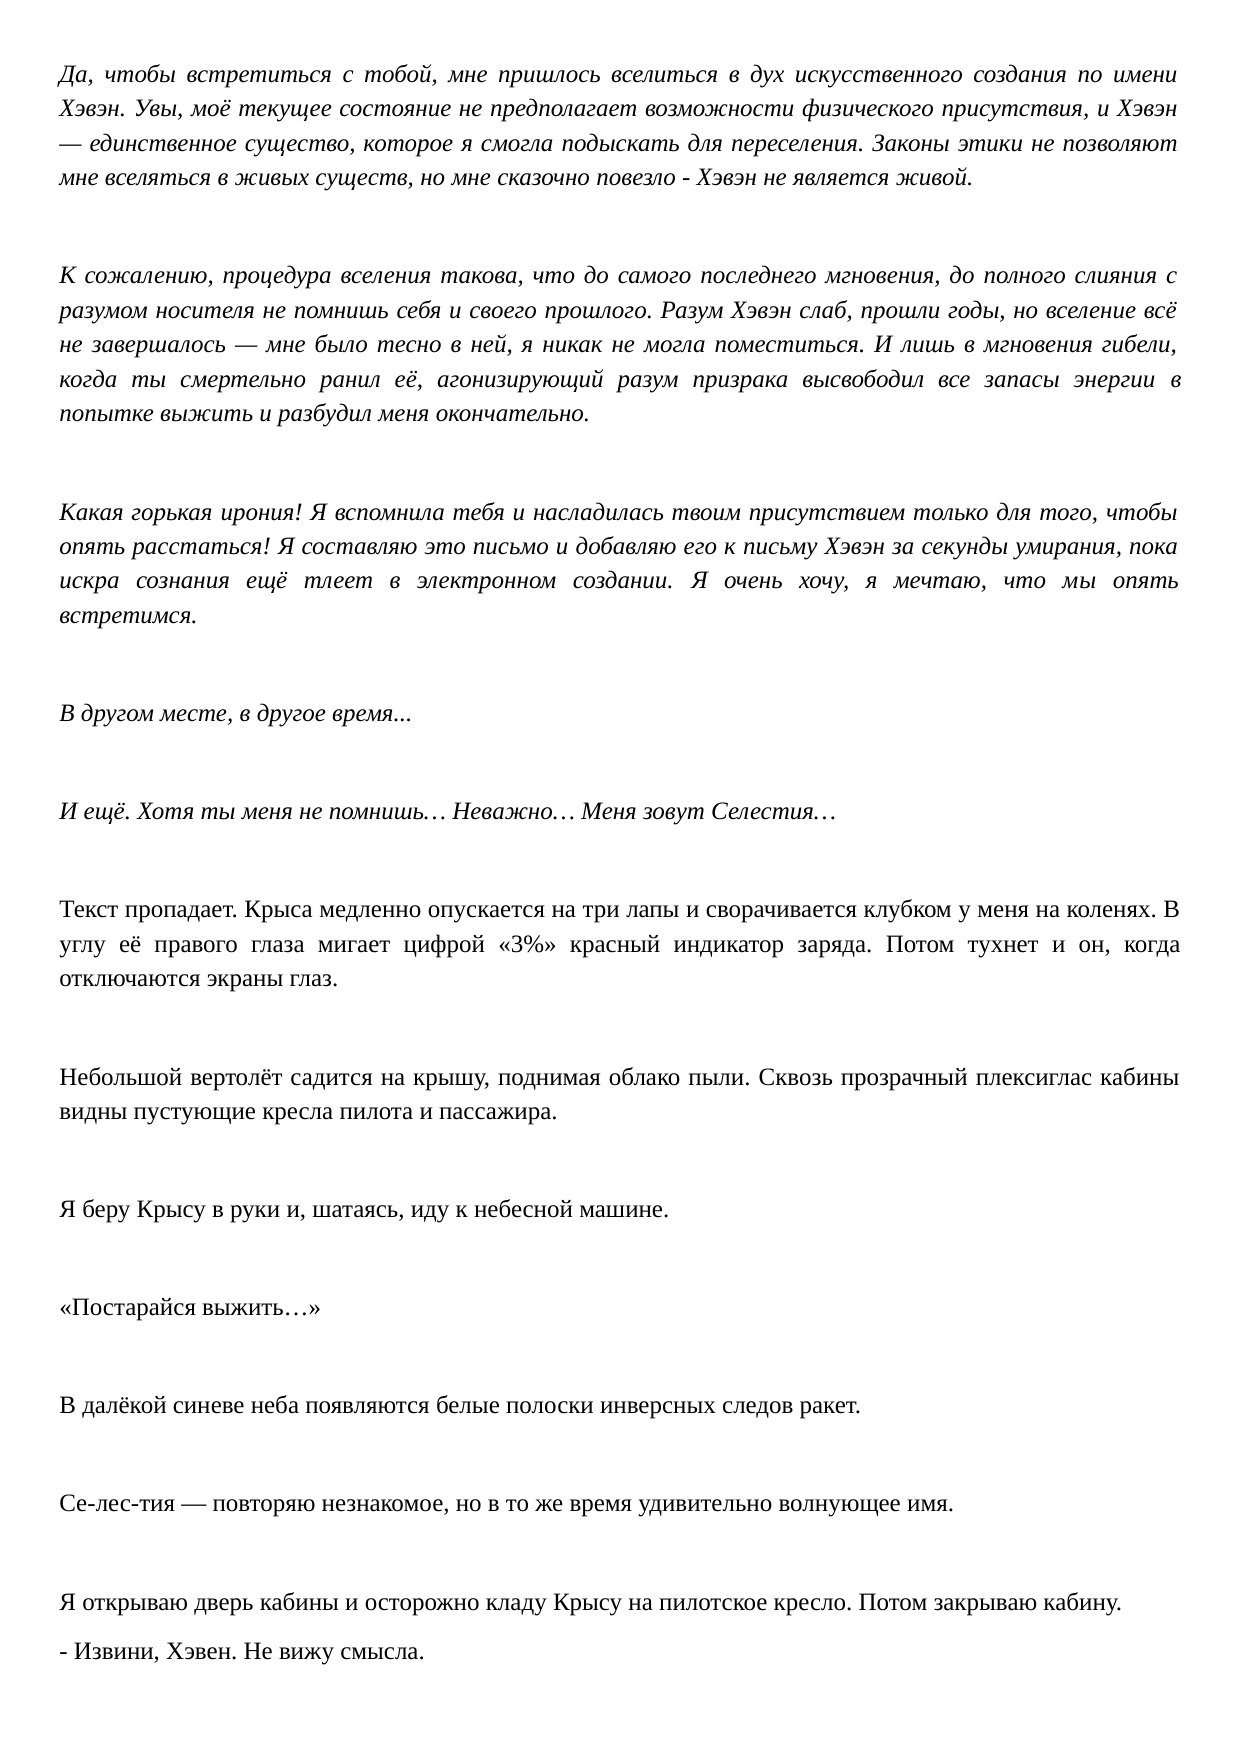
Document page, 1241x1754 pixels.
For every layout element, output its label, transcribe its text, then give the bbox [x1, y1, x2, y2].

text Я беру Крысу в руки и, шатаясь, иду к небесной машине. [59, 1194, 1181, 1223]
text Текст пропадает. Крыса медленно опускается на три лапы и сворачивается клубком у меня на коленях. В углу её правого глаза мигает цифрой «3%» красный индикатор заряда. Потом тухнет и он, когда отключаются экраны глаз. [59, 894, 1181, 992]
text «Постарайся выжить…» [59, 1292, 1181, 1321]
text Да, чтобы встретиться с тобой, мне пришлось вселиться в дух искусственного создания по имени Хэвэн. Увы, моё текущее состояние не предполагает возможности физического присутствия, и Хэвэн — единственное существо, которое я смогла подыскать для переселения. Законы этики не позволяют мне вселяться в живых существ, но мне сказочно повезло - Хэвэн не является живой. [59, 59, 1181, 191]
text И ещё. Хотя ты меня не помнишь… Неважно… Меня зовут Селестия… [59, 796, 1181, 825]
text - Извини, Хэвен. Не вижу смысла. [59, 1636, 1181, 1664]
text В другом месте, в другое время... [59, 698, 1181, 727]
text Какая горькая ирония! Я вспомнила тебя и насладилась твоим присутствием только для того, чтобы опять расстаться! Я составляю это письмо и добавляю его к письму Хэвэн за секунды умирания, пока искра сознания ещё тлеет в электронном создании. Я очень хочу, я мечтаю, что мы опять встретимся. [59, 497, 1181, 629]
text Я открываю дверь кабины и осторожно кладу Крысу на пилотское кресло. Потом закрываю кабину. [59, 1587, 1181, 1615]
text К сожалению, процедура вселения такова, что до самого последнего мгновения, до полного слияния с разумом носителя не помнишь себя и своего прошлого. Разум Хэвэн слаб, прошли годы, но вселение всё не завершалось — мне было тесно в ней, я никак не могла поместиться. И лишь в мгновения гибели, когда ты смертельно ранил её, агонизирующий разум призрака высвободил все запасы энергии в попытке выжить и разбудил меня окончательно. [59, 261, 1181, 427]
text В далёкой синеве неба появляются белые полоски инверсных следов ракет. [59, 1390, 1181, 1419]
text Се-лес-тия — повторяю незнакомое, но в то же время удивительно волнующее имя. [59, 1488, 1181, 1517]
text Небольшой вертолёт садится на крышу, поднимая облако пыли. Сквозь прозрачный плексиглас кабины видны пустующие кресла пилота и пассажира. [59, 1062, 1181, 1125]
